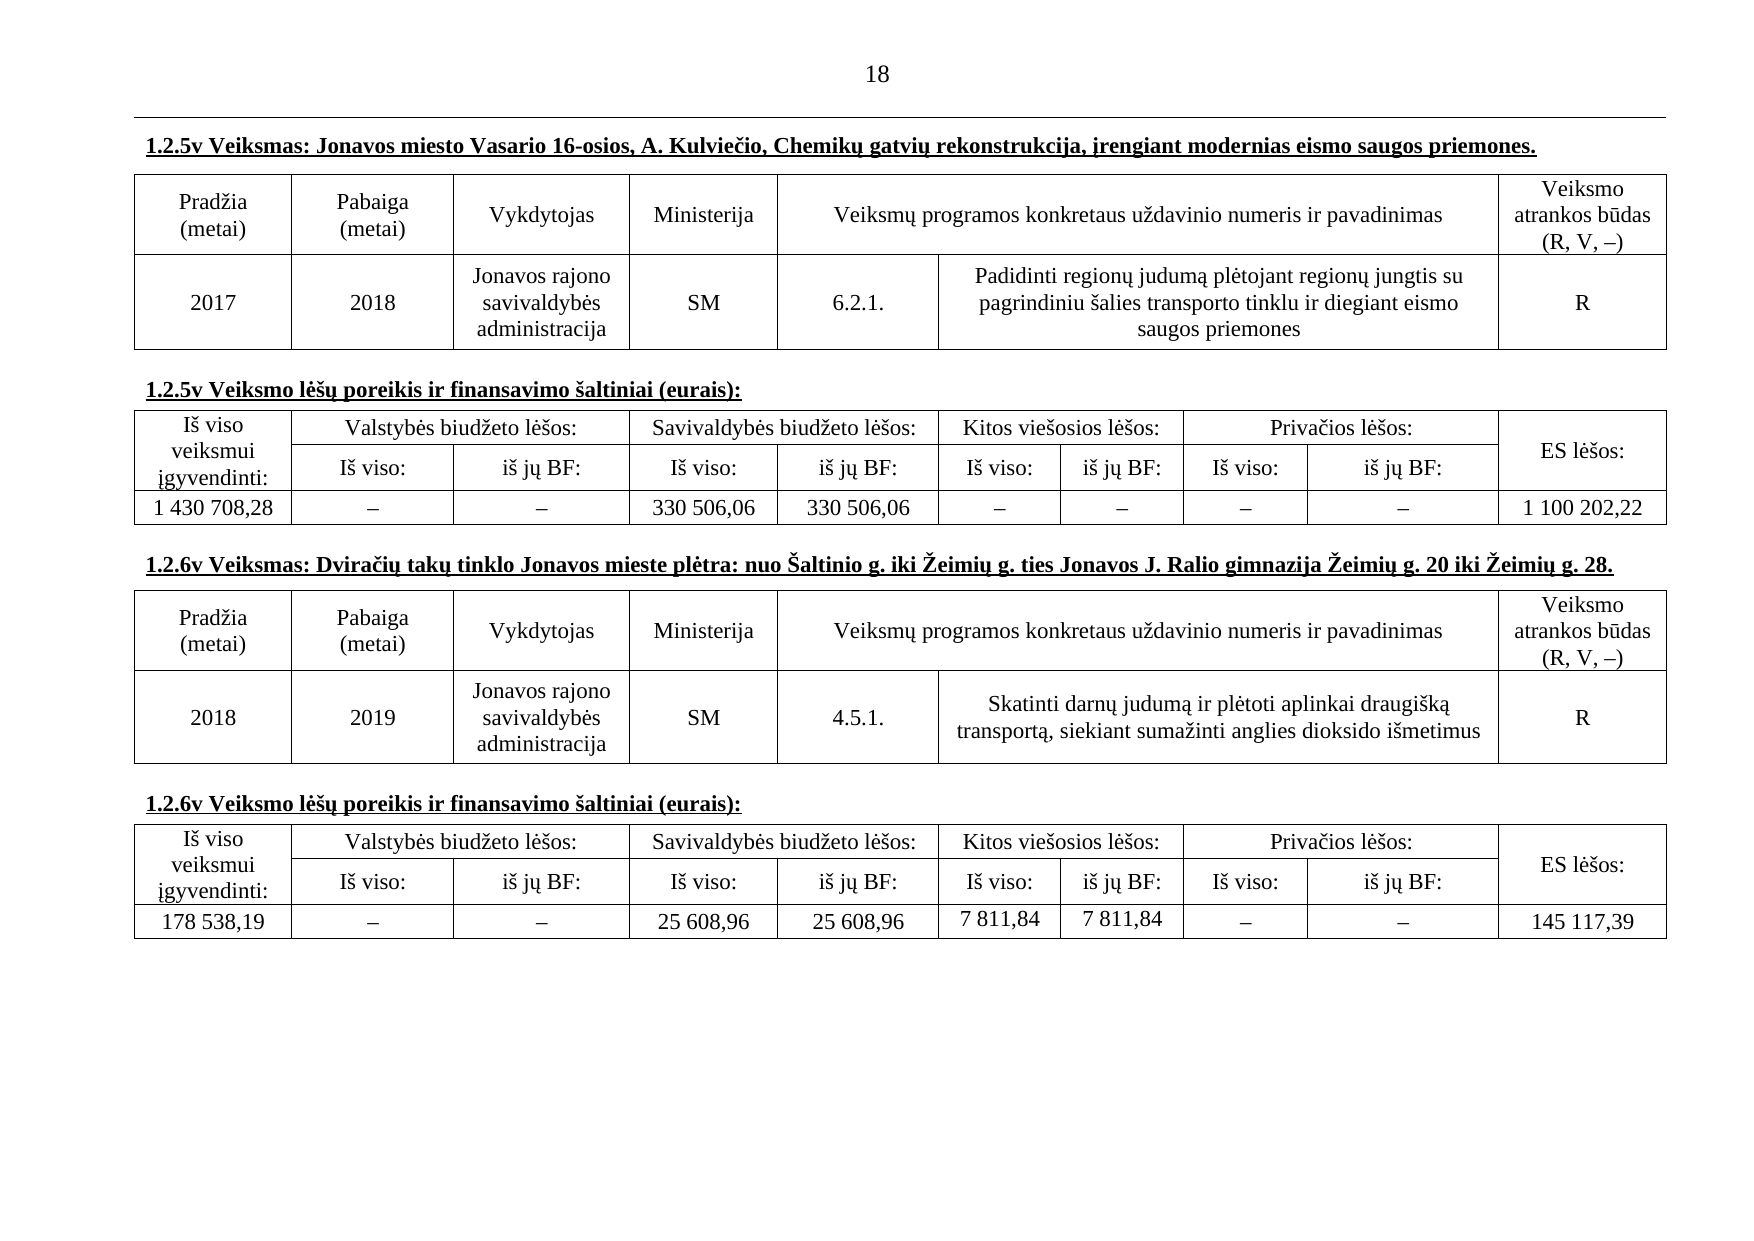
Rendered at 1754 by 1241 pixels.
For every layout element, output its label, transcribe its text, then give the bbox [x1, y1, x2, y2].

table_cell 1 100 202,22 [1499, 491, 1666, 524]
table_cell 2019 [292, 671, 453, 763]
table_cell Valstybės biudžeto lėšos: [292, 411, 629, 444]
table_cell Pradžia (metai) [135, 175, 291, 254]
table_cell – [1184, 491, 1307, 524]
table_cell Iš viso veiksmui įgyvendinti: [135, 411, 291, 490]
table_cell SM [630, 671, 777, 763]
table_cell Veiksmo atrankos būdas (R, V, –) [1499, 591, 1666, 670]
table_cell Iš viso: [630, 859, 777, 904]
table_cell [1667, 670, 1694, 763]
table_cell Vykdytojas [454, 175, 629, 254]
table_cell [1667, 444, 1694, 490]
table_cell SM [630, 255, 777, 349]
table_cell – [454, 491, 629, 524]
table_cell iš jų BF: [454, 859, 629, 904]
table_cell 7 811,84 [1061, 905, 1183, 937]
table_cell [128, 490, 134, 524]
table_cell – [292, 491, 453, 524]
table_cell [128, 117, 134, 174]
table_cell Padidinti regionų judumą plėtojant regionų jungtis su pagrindiniu šalies transporto tinklu ir diegiant eismo saugos priemones [939, 255, 1498, 349]
table_cell Valstybės biudžeto lėšos: [292, 825, 629, 857]
table_cell [1666, 763, 1694, 824]
table_cell iš jų BF: [778, 445, 938, 490]
table_cell Iš viso veiksmui įgyvendinti: [135, 825, 291, 904]
table_cell [1666, 349, 1694, 410]
table_cell [128, 824, 134, 857]
table_cell Jonavos rajono savivaldybės administracija [454, 671, 629, 763]
table_cell 6.2.1. [778, 255, 938, 349]
table_cell iš jų BF: [1061, 445, 1183, 490]
table_cell iš jų BF: [778, 859, 938, 904]
table_cell Iš viso: [292, 859, 453, 904]
table_cell iš jų BF: [454, 445, 629, 490]
table_cell – [292, 905, 453, 937]
table_cell Iš viso: [292, 445, 453, 490]
table_cell Veiksmų programos konkretaus uždavinio numeris ir pavadinimas [778, 591, 1498, 670]
table_cell Pabaiga (metai) [292, 591, 453, 670]
table_cell 7 811,84 [939, 905, 1060, 937]
table_cell Iš viso: [1184, 859, 1307, 904]
table_cell [128, 444, 134, 490]
table_cell ES lėšos: [1499, 411, 1666, 490]
table_cell 4.5.1. [778, 671, 938, 763]
table_cell Vykdytojas [454, 591, 629, 670]
table_cell [1667, 824, 1694, 857]
table_cell [128, 349, 134, 410]
table_cell Savivaldybės biudžeto lėšos: [630, 825, 938, 857]
table_cell Kitos viešosios lėšos: [939, 411, 1183, 444]
table_cell 145 117,39 [1499, 905, 1666, 937]
table_cell Pradžia (metai) [135, 591, 291, 670]
table_cell [128, 763, 134, 824]
table_cell iš jų BF: [1308, 445, 1498, 490]
table_cell Veiksmo atrankos būdas (R, V, –) [1499, 175, 1666, 254]
table_cell Skatinti darnų judumą ir plėtoti aplinkai draugišką transportą, siekiant sumažinti anglies dioksido išmetimus [939, 671, 1498, 763]
table_cell 1.2.6v Veiksmas: Dviračių takų tinklo Jonavos mieste plėtra: nuo Šaltinio g. iki Žeimių g. ties Jonavos J. Ralio gimnazija Žeimių g. 20 iki Žeimių g. 28. [134, 525, 1666, 590]
table_cell 25 608,96 [778, 905, 938, 937]
table_cell [128, 858, 134, 904]
table_cell Ministerija [630, 591, 777, 670]
table_cell 178 538,19 [135, 905, 291, 937]
table_cell – [454, 905, 629, 937]
table_cell 1.2.5v Veiksmas: Jonavos miesto Vasario 16-osios, A. Kulviečio, Chemikų gatvių rekonstrukcija, įrengiant modernias eismo saugos priemones. [134, 118, 1666, 174]
table_cell iš jų BF: [1308, 859, 1498, 904]
table_cell [128, 524, 134, 590]
table_cell 1.2.5v Veiksmo lėšų poreikis ir finansavimo šaltiniai (eurais): [134, 350, 1666, 410]
table_cell 330 506,06 [630, 491, 777, 524]
table_cell [1667, 904, 1694, 937]
table_cell – [1184, 905, 1307, 937]
table_cell Kitos viešosios lėšos: [939, 825, 1183, 857]
table_cell Iš viso: [630, 445, 777, 490]
table_cell [1667, 254, 1694, 349]
table_cell R [1499, 671, 1666, 763]
table_cell [1666, 524, 1694, 590]
table_cell 2017 [135, 255, 291, 349]
table_cell 1 430 708,28 [135, 491, 291, 524]
table_cell Iš viso: [939, 859, 1060, 904]
table_cell [128, 410, 134, 444]
table_cell 330 506,06 [778, 491, 938, 524]
table_cell ES lėšos: [1499, 825, 1666, 904]
table_cell Pabaiga (metai) [292, 175, 453, 254]
table_cell [128, 590, 134, 670]
table_cell 1.2.6v Veiksmo lėšų poreikis ir finansavimo šaltiniai (eurais): [134, 764, 1666, 824]
table_cell 2018 [292, 255, 453, 349]
table_cell Privačios lėšos: [1184, 825, 1498, 857]
table_cell R [1499, 255, 1666, 349]
table_cell Savivaldybės biudžeto lėšos: [630, 411, 938, 444]
table_cell [128, 174, 134, 254]
table_cell [1667, 858, 1694, 904]
table_cell – [1061, 491, 1183, 524]
table_cell [1666, 117, 1694, 174]
table_cell 25 608,96 [630, 905, 777, 937]
table_cell [1667, 410, 1694, 444]
table_cell Veiksmų programos konkretaus uždavinio numeris ir pavadinimas [778, 175, 1498, 254]
table_cell Iš viso: [939, 445, 1060, 490]
table_cell – [1308, 905, 1498, 937]
table_cell Iš viso: [1184, 445, 1307, 490]
table_cell – [939, 491, 1060, 524]
table_cell iš jų BF: [1061, 859, 1183, 904]
table_cell [128, 904, 134, 937]
table_cell [1667, 174, 1694, 254]
table_cell Ministerija [630, 175, 777, 254]
table_cell [128, 670, 134, 763]
table_cell Privačios lėšos: [1184, 411, 1498, 444]
table_cell 2018 [135, 671, 291, 763]
table_cell [1667, 490, 1694, 524]
table_cell Jonavos rajono savivaldybės administracija [454, 255, 629, 349]
table_cell – [1308, 491, 1498, 524]
table_cell [1667, 590, 1694, 670]
table_cell [128, 254, 134, 349]
